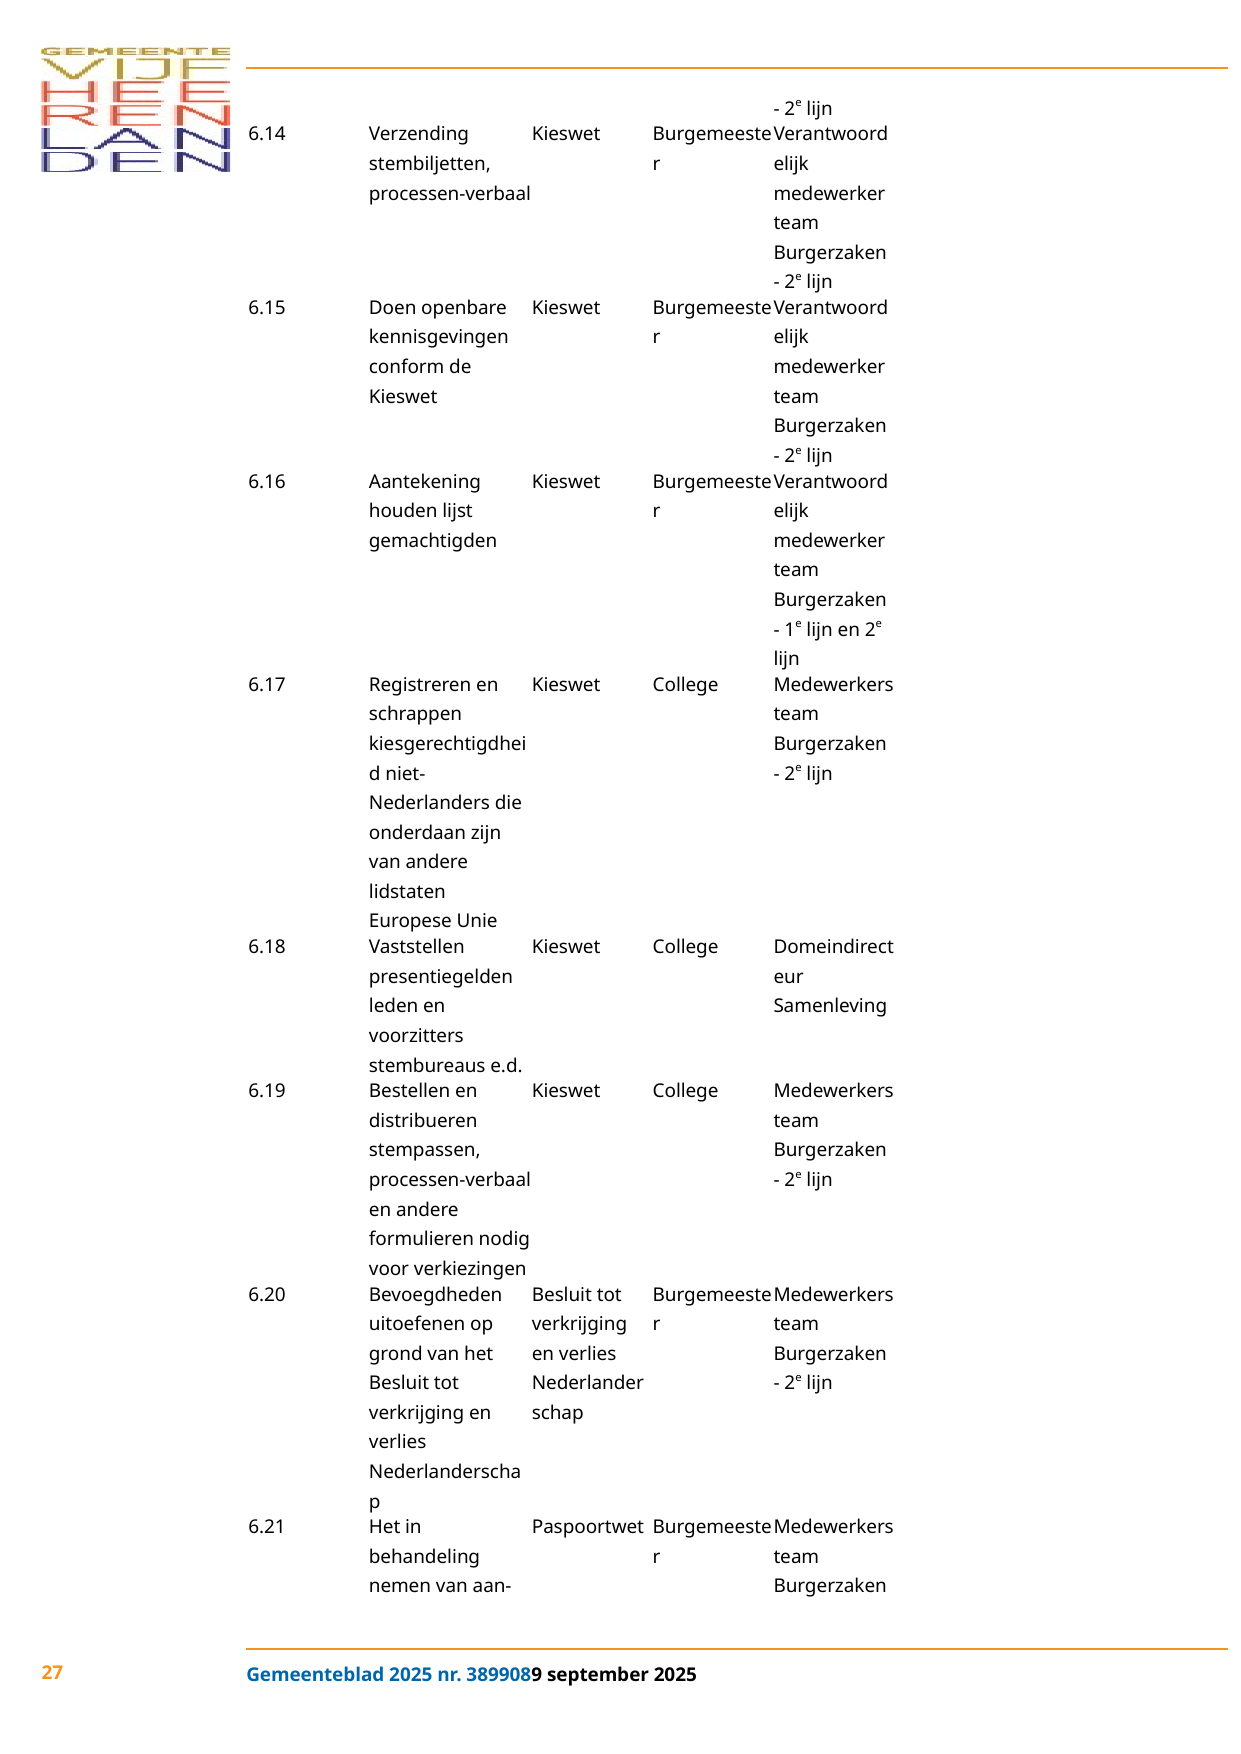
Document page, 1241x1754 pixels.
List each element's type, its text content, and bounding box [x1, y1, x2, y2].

table_cell Registreren en schrappen kiesgerechtigdheid niet- Nederlanders die onderdaan zijn van andere lidstaten Europese Unie [369, 671, 532, 933]
table_cell [1015, 95, 1152, 121]
table_cell [894, 95, 1015, 121]
table_cell [894, 934, 1015, 1077]
table_cell [894, 468, 1015, 671]
table_cell [1015, 121, 1152, 294]
table_cell College [653, 1078, 773, 1281]
table_cell Bevoegdheden uitoefenen op grond van het Besluit tot verkrijging en verlies Nederlanderschap [369, 1281, 532, 1513]
table_cell Burgemeester [653, 1281, 773, 1513]
table_cell Bestellen en distribueren stempassen, processen-verbaal en andere formulieren nodig voor verkiezingen [369, 1078, 532, 1281]
table_cell [1015, 468, 1152, 671]
table_cell 6.18 [248, 934, 369, 1077]
table_cell College [653, 934, 773, 1077]
table_cell Vaststellen presentiegelden leden en voorzitters stembureaus e.d. [369, 934, 532, 1077]
table_cell College [653, 671, 773, 933]
table_cell Besluit tot verkrijging en verlies Nederlanderschap [532, 1281, 652, 1513]
table_cell Doen openbare kennisgevingen conform de Kieswet [369, 294, 532, 468]
table_cell Paspoortwet [532, 1514, 652, 1598]
table_cell Verantwoordelijk medewerker team Burgerzaken - 1e lijn en 2e lijn [773, 468, 894, 671]
table_cell Kieswet [532, 671, 652, 933]
table_cell 6.21 [248, 1514, 369, 1598]
table_cell [894, 1281, 1015, 1513]
table_cell [1015, 1078, 1152, 1281]
table_cell Medewerkers team Burgerzaken - 2e lijn [773, 671, 894, 933]
picture [41, 47, 231, 172]
table_cell Medewerkers team Burgerzaken [773, 1514, 894, 1598]
table_cell - 2e lijn [773, 95, 894, 121]
table_cell [1015, 1514, 1152, 1598]
table_cell Aantekening houden lijst gemachtigden [369, 468, 532, 671]
table_cell Burgemeester [653, 121, 773, 294]
table_cell Burgemeester [653, 468, 773, 671]
table_cell [894, 1514, 1015, 1598]
table_cell [532, 95, 652, 121]
table_cell Domeindirecteur Samenleving [773, 934, 894, 1077]
table_cell Verantwoordelijk medewerker team Burgerzaken - 2e lijn [773, 294, 894, 468]
table_cell [894, 121, 1015, 294]
table_cell Het in behandeling nemen van aan- [369, 1514, 532, 1598]
table_cell [369, 95, 532, 121]
table_cell [1015, 934, 1152, 1077]
table_cell Burgemeester [653, 1514, 773, 1598]
table_cell [1015, 1281, 1152, 1513]
table_cell Kieswet [532, 934, 652, 1077]
table_cell Medewerkers team Burgerzaken - 2e lijn [773, 1078, 894, 1281]
table_cell [1015, 294, 1152, 468]
table_cell 6.19 [248, 1078, 369, 1281]
table_cell 6.15 [248, 294, 369, 468]
table_cell Verzending stembiljetten, processen-verbaal [369, 121, 532, 294]
table_cell [894, 671, 1015, 933]
table_cell Verantwoordelijk medewerker team Burgerzaken - 2e lijn [773, 121, 894, 294]
table_cell Medewerkers team Burgerzaken - 2e lijn [773, 1281, 894, 1513]
table_cell Burgemeester [653, 294, 773, 468]
table_cell [248, 95, 369, 121]
table_cell 6.16 [248, 468, 369, 671]
table_cell Kieswet [532, 1078, 652, 1281]
table_cell Kieswet [532, 294, 652, 468]
table_cell [653, 95, 773, 121]
table_cell Kieswet [532, 468, 652, 671]
table_cell 6.14 [248, 121, 369, 294]
table_cell [1015, 671, 1152, 933]
table_cell [894, 294, 1015, 468]
table_cell Kieswet [532, 121, 652, 294]
table_cell [894, 1078, 1015, 1281]
table_cell 6.17 [248, 671, 369, 933]
table_cell 6.20 [248, 1281, 369, 1513]
